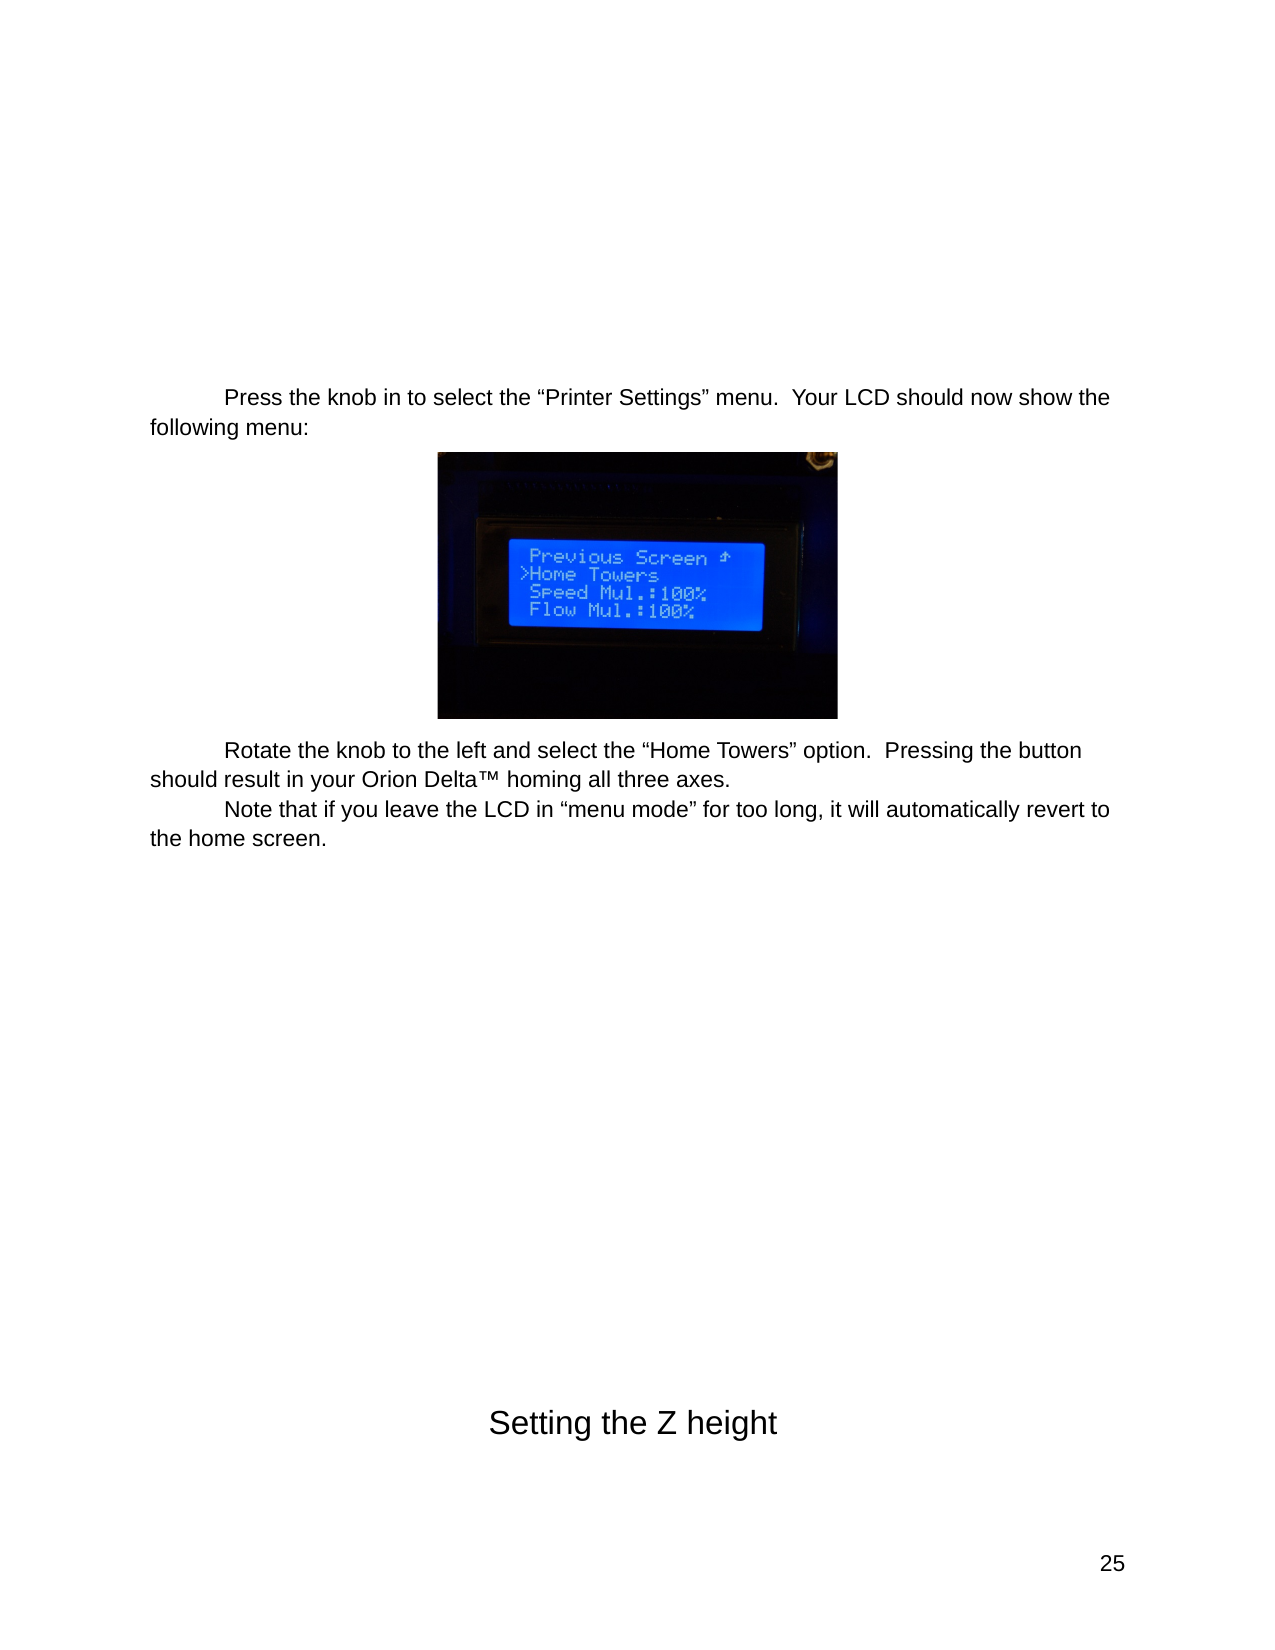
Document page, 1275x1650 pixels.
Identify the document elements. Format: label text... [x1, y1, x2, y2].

text Note that if you leave the LCD in “menu mode” for too long, it will automatically revert to the home screen. [150, 796, 1125, 851]
text Press the knob in to select the “Printer Settings” menu. Your LCD should now show the following menu: [150, 385, 1125, 440]
text Rotate the knob to the left and select the “Home Towers” option. Pressing the button should result in your Orion Delta™ homing all three axes. [150, 737, 1125, 792]
subtitle Setting the Z height [150, 1404, 1125, 1442]
picture [437, 452, 838, 719]
